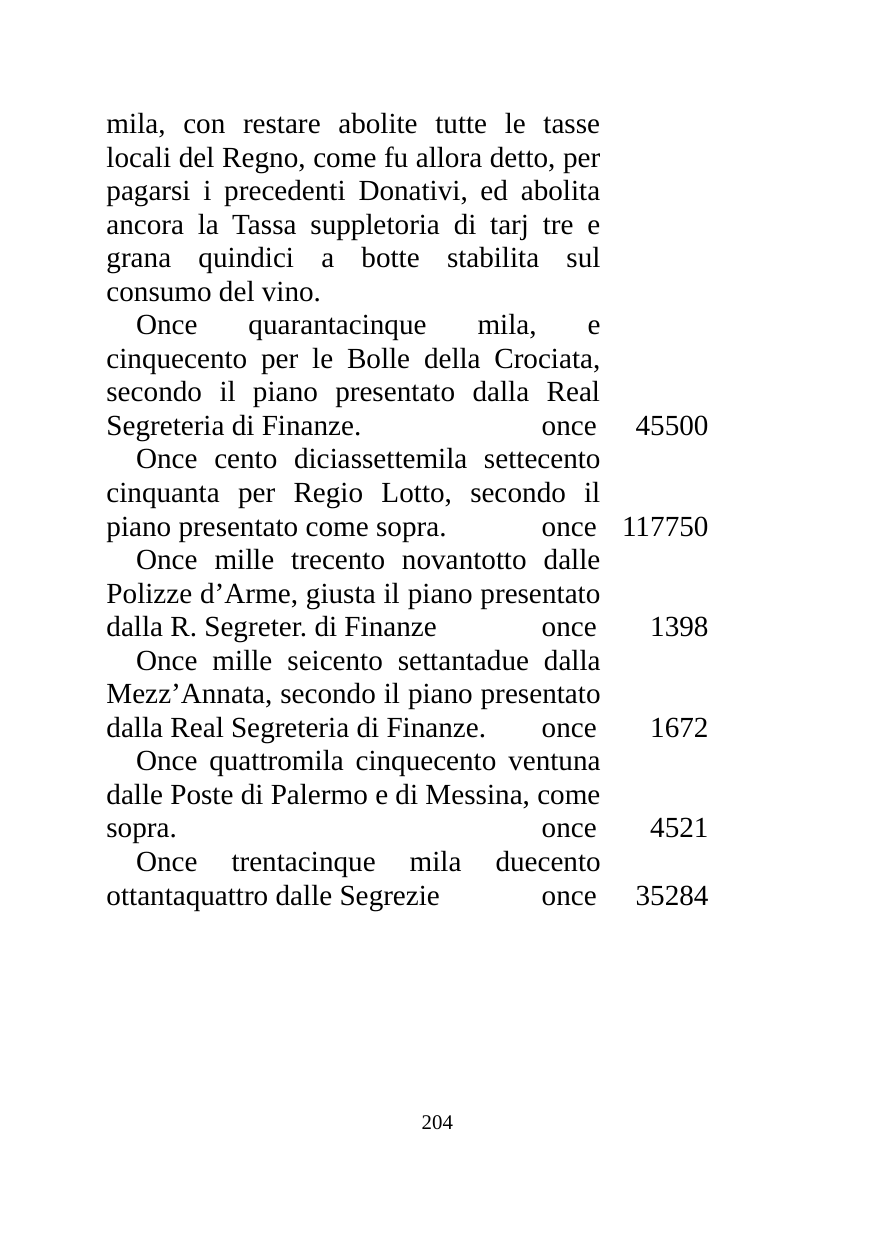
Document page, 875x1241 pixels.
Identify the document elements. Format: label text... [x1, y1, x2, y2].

table_cell 1398 [601, 542, 767, 643]
table_cell 45500 [601, 308, 767, 442]
table_cell Once mille trecento novantotto dalle Polizze d’Arme, giusta il piano presentato dalla R. Segreter. di Finanze once [106, 542, 601, 643]
table_cell 4521 [601, 744, 767, 844]
table_cell 35284 [601, 844, 767, 911]
table_cell Once trentacinque mila duecento ottantaquattro dalle Segrezie once [106, 844, 601, 911]
table_cell Once cento diciassettemila settecento cinquanta per Regio Lotto, secondo il piano presentato come sopra. once [106, 442, 601, 542]
table_cell mila, con restare abolite tutte le tasse locali del Regno, come fu allora detto, per pagarsi i precedenti Donativi, ed abolita ancora la Tassa suppletoria di tarj tre e grana quindici a botte stabilita sul consumo del vino. [106, 106, 601, 307]
table_cell Once quarantacinque mila, e cinquecento per le Bolle della Crociata, secondo il piano presentato dalla Real Segreteria di Finanze. once [106, 308, 601, 442]
table_cell 117750 [601, 442, 767, 542]
table_cell Once quattromila cinquecento ventuna dalle Poste di Palermo e di Messina, come sopra. once [106, 744, 601, 844]
table_cell [601, 106, 767, 307]
table_cell 1672 [601, 643, 767, 743]
table_cell Once mille seicento settantadue dalla Mezz’Annata, secondo il piano presentato dalla Real Segreteria di Finanze. once [106, 643, 601, 743]
